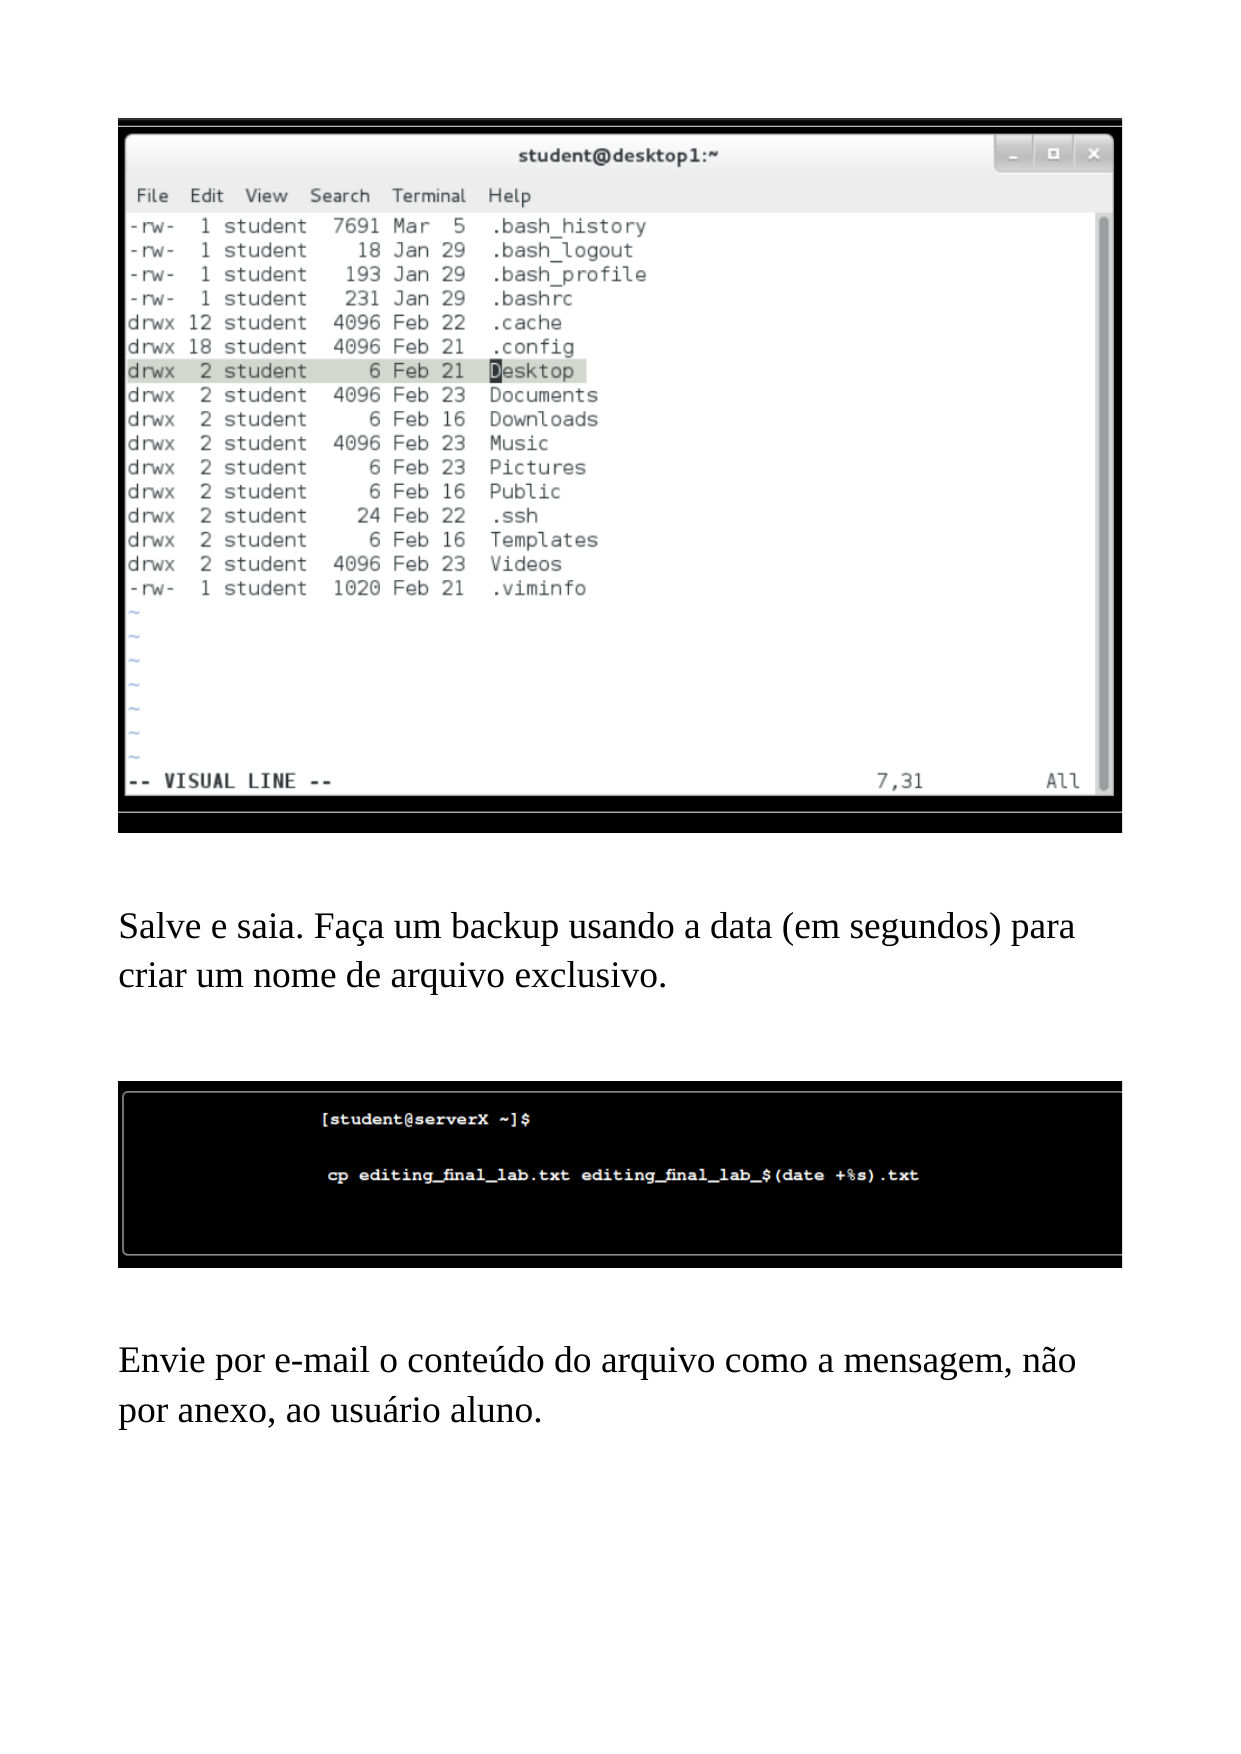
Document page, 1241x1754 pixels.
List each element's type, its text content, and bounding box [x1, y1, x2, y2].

picture [118, 118, 1123, 833]
text Salve e saia. Faça um backup usando a data (em segundos) para criar um nome de arquivo exclusivo. [118, 903, 1122, 996]
text Envie por e-mail o conteúdo do arquivo como a mensagem, não por anexo, ao usuário aluno. [118, 1338, 1122, 1431]
picture [118, 1081, 1123, 1268]
